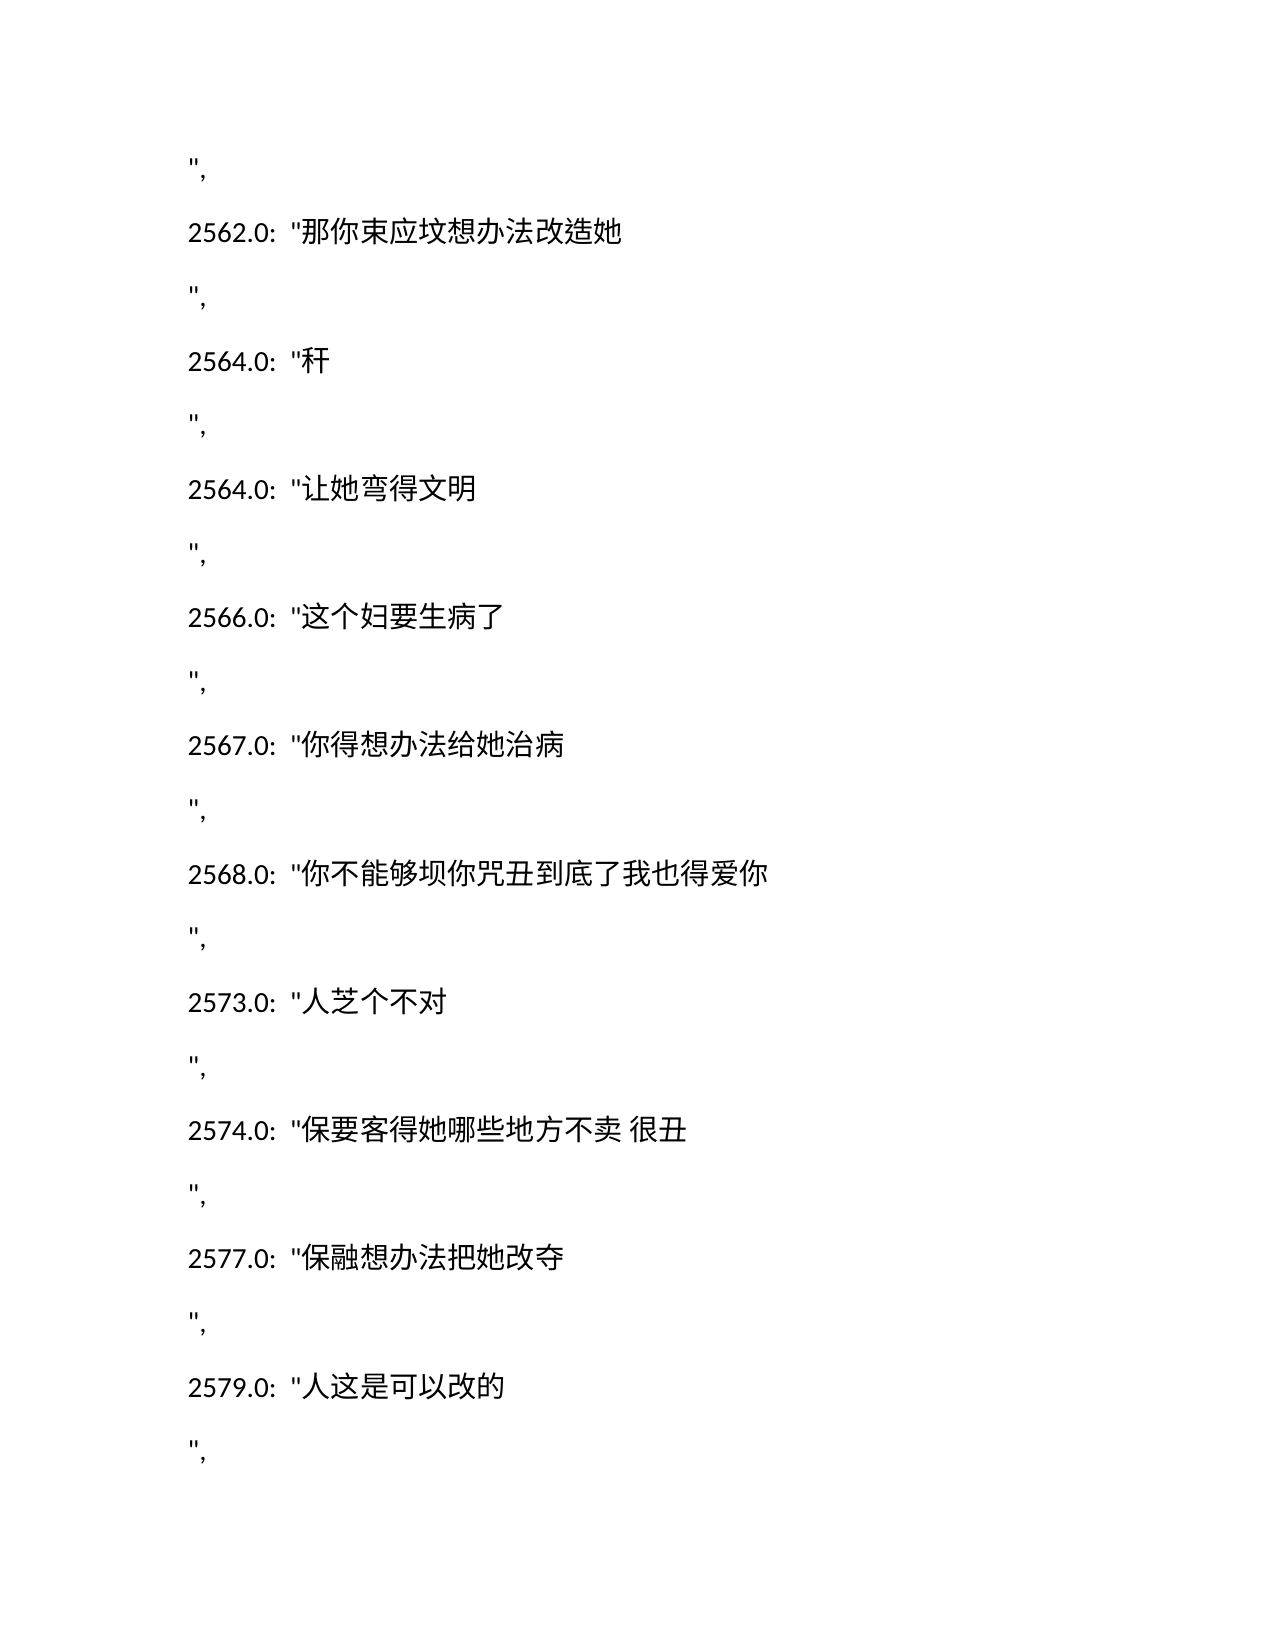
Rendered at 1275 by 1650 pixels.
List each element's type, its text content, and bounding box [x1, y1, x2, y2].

text ", [187, 1432, 1087, 1468]
text ", [187, 919, 1087, 955]
text ", [187, 1304, 1087, 1340]
text 2568.0: "你不能够坝你咒丑到底了我也得爱你 [187, 853, 1087, 893]
text ", [187, 535, 1087, 570]
text 2567.0: "你得想办法给她治病 [187, 725, 1087, 764]
text ", [187, 278, 1087, 314]
text 2566.0: "这个妇要生病了 [187, 596, 1087, 636]
text ", [187, 1048, 1087, 1083]
text 2579.0: "人这是可以改的 [187, 1366, 1087, 1406]
text 2574.0: "保要客得她哪些地方不卖 很丑 [187, 1109, 1087, 1149]
text ", [187, 406, 1087, 442]
text ", [187, 1176, 1087, 1211]
text 2564.0: "秆 [187, 340, 1087, 380]
text ", [187, 150, 1087, 186]
text 2577.0: "保融想办法把她改夺 [187, 1238, 1087, 1277]
text 2564.0: "让她弯得文明 [187, 468, 1087, 508]
text ", [187, 663, 1087, 698]
text 2573.0: "人芝个不对 [187, 981, 1087, 1021]
text ", [187, 791, 1087, 827]
text 2562.0: "那你束应坟想办法改造她 [187, 212, 1087, 251]
